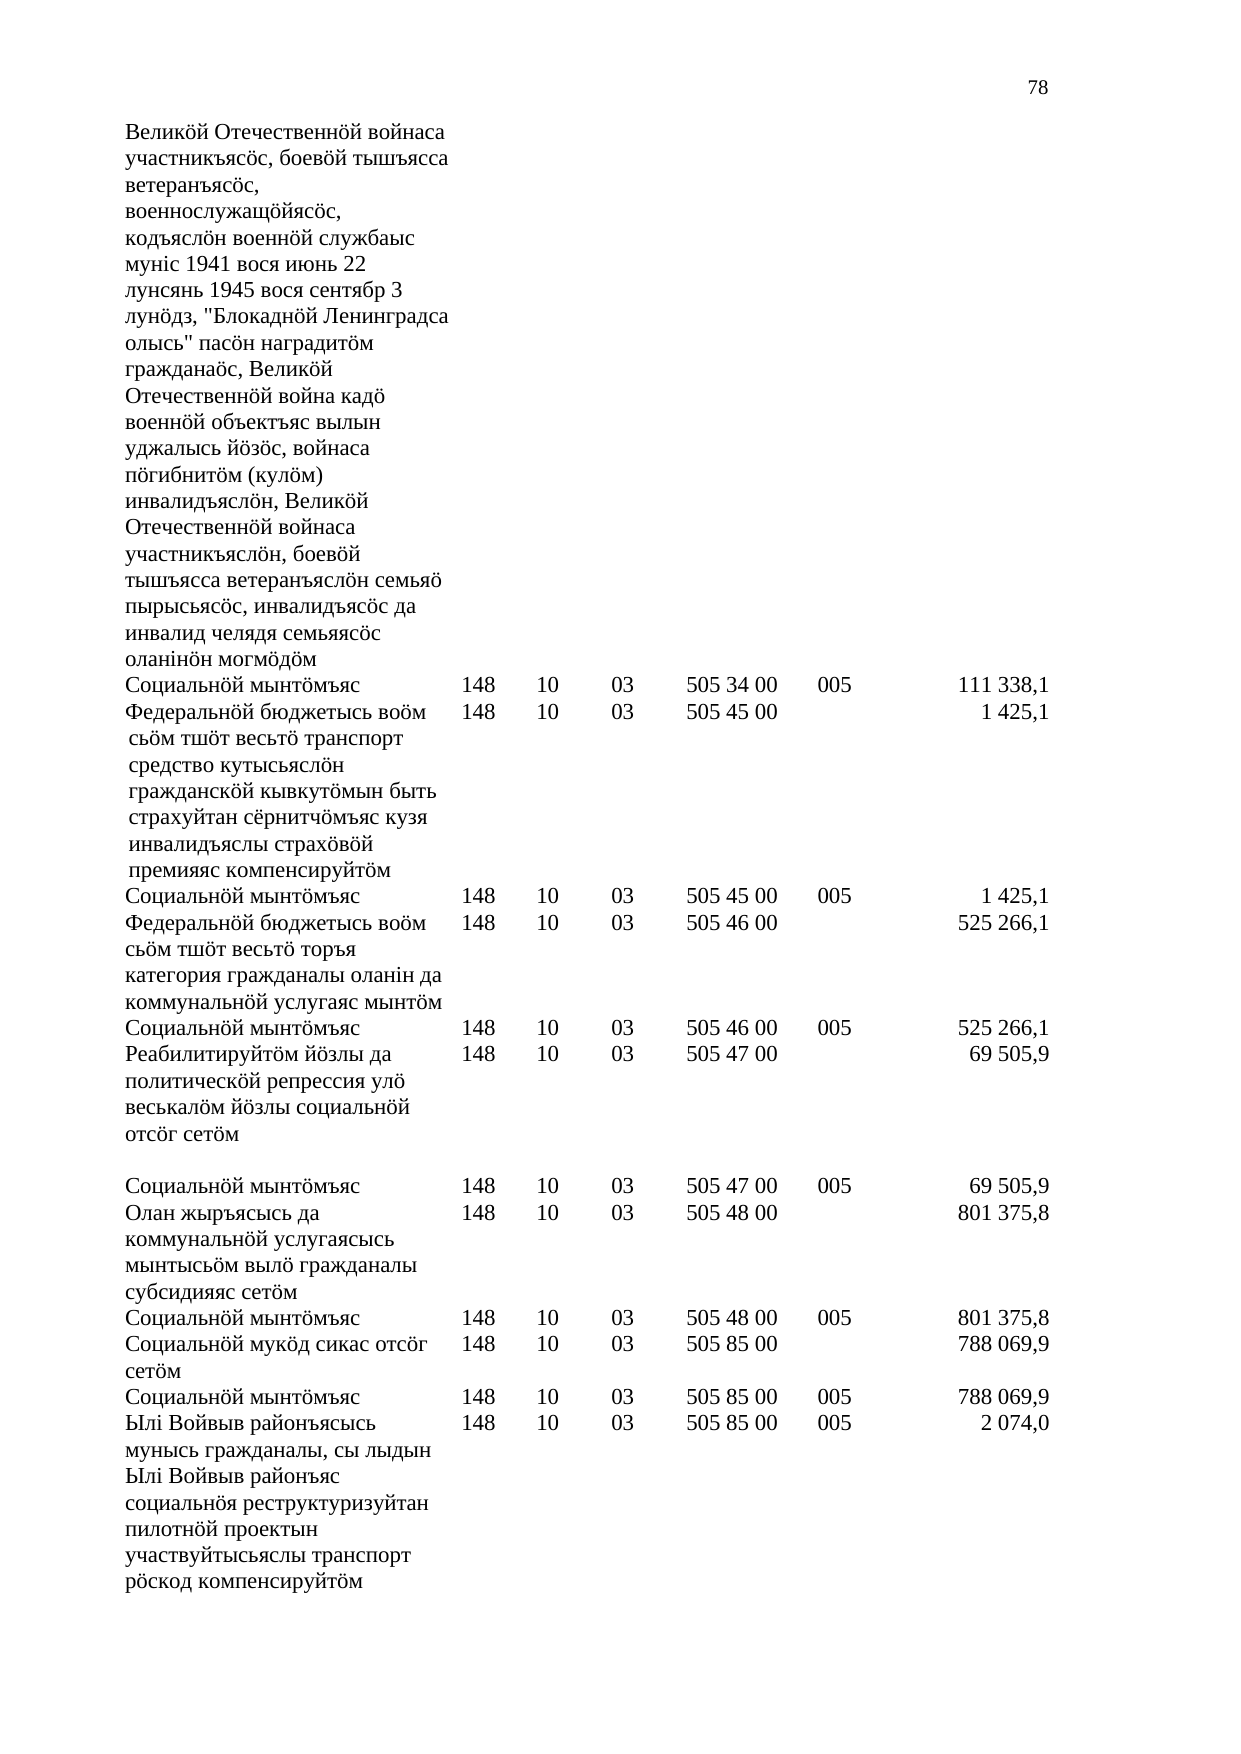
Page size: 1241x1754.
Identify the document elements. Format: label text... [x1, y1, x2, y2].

table_cell 525 266,1 [886, 909, 1055, 1014]
table_cell 788 069,9 [886, 1383, 1055, 1409]
table_cell 1 425,1 [886, 698, 1055, 882]
table_cell 10 [530, 698, 605, 882]
table_cell 03 [605, 672, 680, 698]
table_cell [1055, 672, 1093, 698]
table_cell 788 069,9 [886, 1330, 1055, 1383]
table_cell 111 338,1 [886, 672, 1055, 698]
table_cell 2 074,0 [886, 1410, 1055, 1594]
table_cell Социальнöй мукöд сикас отсöг сетöм [119, 1330, 455, 1383]
table_cell 148 [455, 1172, 530, 1199]
table_cell [1055, 1041, 1093, 1172]
table_cell Ылі Войвыв районъясысь мунысь гражданалы, сы лыдын Ылі Войвыв районъяс социальнöя реструктуризуйтан пилотнöй проектын участвуйтысьяслы транспорт рöскод компенсируйтöм [119, 1410, 455, 1594]
table_cell [1055, 1330, 1093, 1383]
table_cell Социальнöй мынтöмъяс [119, 1383, 455, 1409]
table_cell 005 [811, 1014, 886, 1041]
table_cell [680, 118, 811, 672]
table_cell [1055, 1410, 1093, 1594]
table_cell 505 48 00 [680, 1199, 811, 1304]
table_cell [811, 1199, 886, 1304]
table_cell 005 [811, 672, 886, 698]
table_cell 148 [455, 1199, 530, 1304]
table_cell 03 [605, 1014, 680, 1041]
table_cell 69 505,9 [886, 1041, 1055, 1172]
table_cell 148 [455, 1410, 530, 1594]
table_cell Олан жыръясысь да коммунальнöй услугаясысь мынтысьöм вылö гражданалы субсидияяс сетöм [119, 1199, 455, 1304]
table_cell 10 [530, 1304, 605, 1330]
table_cell 1 425,1 [886, 883, 1055, 909]
table_cell 148 [455, 672, 530, 698]
table_cell 005 [811, 883, 886, 909]
table_cell 03 [605, 1304, 680, 1330]
table_cell Федеральнöй бюджетысь воöм сьöм тшöт весьтö транспорт средство кутысьяслöн гражданскöй кывкутöмын быть страхуйтан сёрнитчöмъяс кузя инвалидъяслы страхöвöй премияяс компенсируйтöм [119, 698, 455, 882]
table_cell [1055, 118, 1093, 672]
table_cell Социальнöй мынтöмъяс [119, 883, 455, 909]
table_cell 801 375,8 [886, 1304, 1055, 1330]
table_cell 03 [605, 1172, 680, 1199]
table_cell 505 34 00 [680, 672, 811, 698]
table_cell 69 505,9 [886, 1172, 1055, 1199]
table_cell 005 [811, 1383, 886, 1409]
table_cell 505 47 00 [680, 1172, 811, 1199]
table_cell 505 85 00 [680, 1383, 811, 1409]
table_cell 148 [455, 698, 530, 882]
table_cell Социальнöй мынтöмъяс [119, 1014, 455, 1041]
table_cell 10 [530, 1410, 605, 1594]
table_cell 10 [530, 909, 605, 1014]
table_cell 505 85 00 [680, 1330, 811, 1383]
table_cell 10 [530, 1199, 605, 1304]
table_cell 148 [455, 909, 530, 1014]
table_cell 505 45 00 [680, 883, 811, 909]
table_cell 03 [605, 883, 680, 909]
table_cell 505 48 00 [680, 1304, 811, 1330]
table_cell 525 266,1 [886, 1014, 1055, 1041]
table_cell 03 [605, 1383, 680, 1409]
table_cell [811, 1330, 886, 1383]
table_cell [1055, 883, 1093, 909]
table_cell [455, 118, 530, 672]
table_cell 10 [530, 672, 605, 698]
table_cell 03 [605, 1199, 680, 1304]
table_cell [811, 118, 886, 672]
table_cell Социальнöй мынтöмъяс [119, 672, 455, 698]
table_cell 148 [455, 1330, 530, 1383]
table_cell [811, 698, 886, 882]
table_cell 10 [530, 883, 605, 909]
table_cell [1055, 1014, 1093, 1041]
table_cell [811, 1041, 886, 1172]
table_cell Социальнöй мынтöмъяс [119, 1172, 455, 1199]
table_cell 005 [811, 1172, 886, 1199]
table_cell 505 47 00 [680, 1041, 811, 1172]
table_cell [1055, 1304, 1093, 1330]
table_cell 801 375,8 [886, 1199, 1055, 1304]
table_cell [530, 118, 605, 672]
table_cell 10 [530, 1172, 605, 1199]
table_cell 10 [530, 1330, 605, 1383]
table_cell 03 [605, 1041, 680, 1172]
table_cell [886, 118, 1055, 672]
table_cell 005 [811, 1304, 886, 1330]
table_cell 505 45 00 [680, 698, 811, 882]
table_cell Социальнöй мынтöмъяс [119, 1304, 455, 1330]
table_cell 148 [455, 1041, 530, 1172]
table_cell [1055, 1172, 1093, 1199]
table_cell 148 [455, 883, 530, 909]
table_cell Федеральнöй бюджетысь воöм сьöм тшöт весьтö торъя категория гражданалы оланін да коммунальнöй услугаяс мынтöм [119, 909, 455, 1014]
table_cell [811, 909, 886, 1014]
table_cell 148 [455, 1304, 530, 1330]
table_cell 03 [605, 1330, 680, 1383]
table_cell 148 [455, 1383, 530, 1409]
table_cell [1055, 1383, 1093, 1409]
table_cell 03 [605, 698, 680, 882]
table_cell 10 [530, 1041, 605, 1172]
table_cell 10 [530, 1014, 605, 1041]
table_cell Реабилитируйтöм йöзлы да политическöй репрессия улö веськалöм йöзлы социальнöй отсöг сетöм [119, 1041, 455, 1172]
table_cell [1055, 1199, 1093, 1304]
table_cell Великöй Отечественнöй войнаса участникъясöс, боевöй тышъясса ветеранъясöс, военнослужащöйясöс, кодъяслöн военнöй службаыс муніс 1941 вося июнь 22 лунсянь 1945 вося сентябр 3 лунöдз, "Блокаднöй Ленинградса олысь" пасöн наградитöм гражданаöс, Великöй Отечественнöй война кадö военнöй объектъяс вылын уджалысь йöзöс, войнаса пöгибнитöм (кулöм) инвалидъяслöн, Великöй Отечественнöй войнаса участникъяслöн, боевöй тышъясса ветеранъяслöн семьяö пырысьясöс, инвалидъясöс да инвалид челядя семьяясöс оланінöн могмöдöм [119, 118, 455, 672]
table_cell 505 85 00 [680, 1410, 811, 1594]
table_cell 505 46 00 [680, 909, 811, 1014]
table_cell 10 [530, 1383, 605, 1409]
table_cell [605, 118, 680, 672]
table_cell 148 [455, 1014, 530, 1041]
table_cell 03 [605, 1410, 680, 1594]
table_cell [1055, 698, 1093, 882]
table_cell 03 [605, 909, 680, 1014]
table_cell 005 [811, 1410, 886, 1594]
table_cell [1055, 909, 1093, 1014]
table_cell 505 46 00 [680, 1014, 811, 1041]
